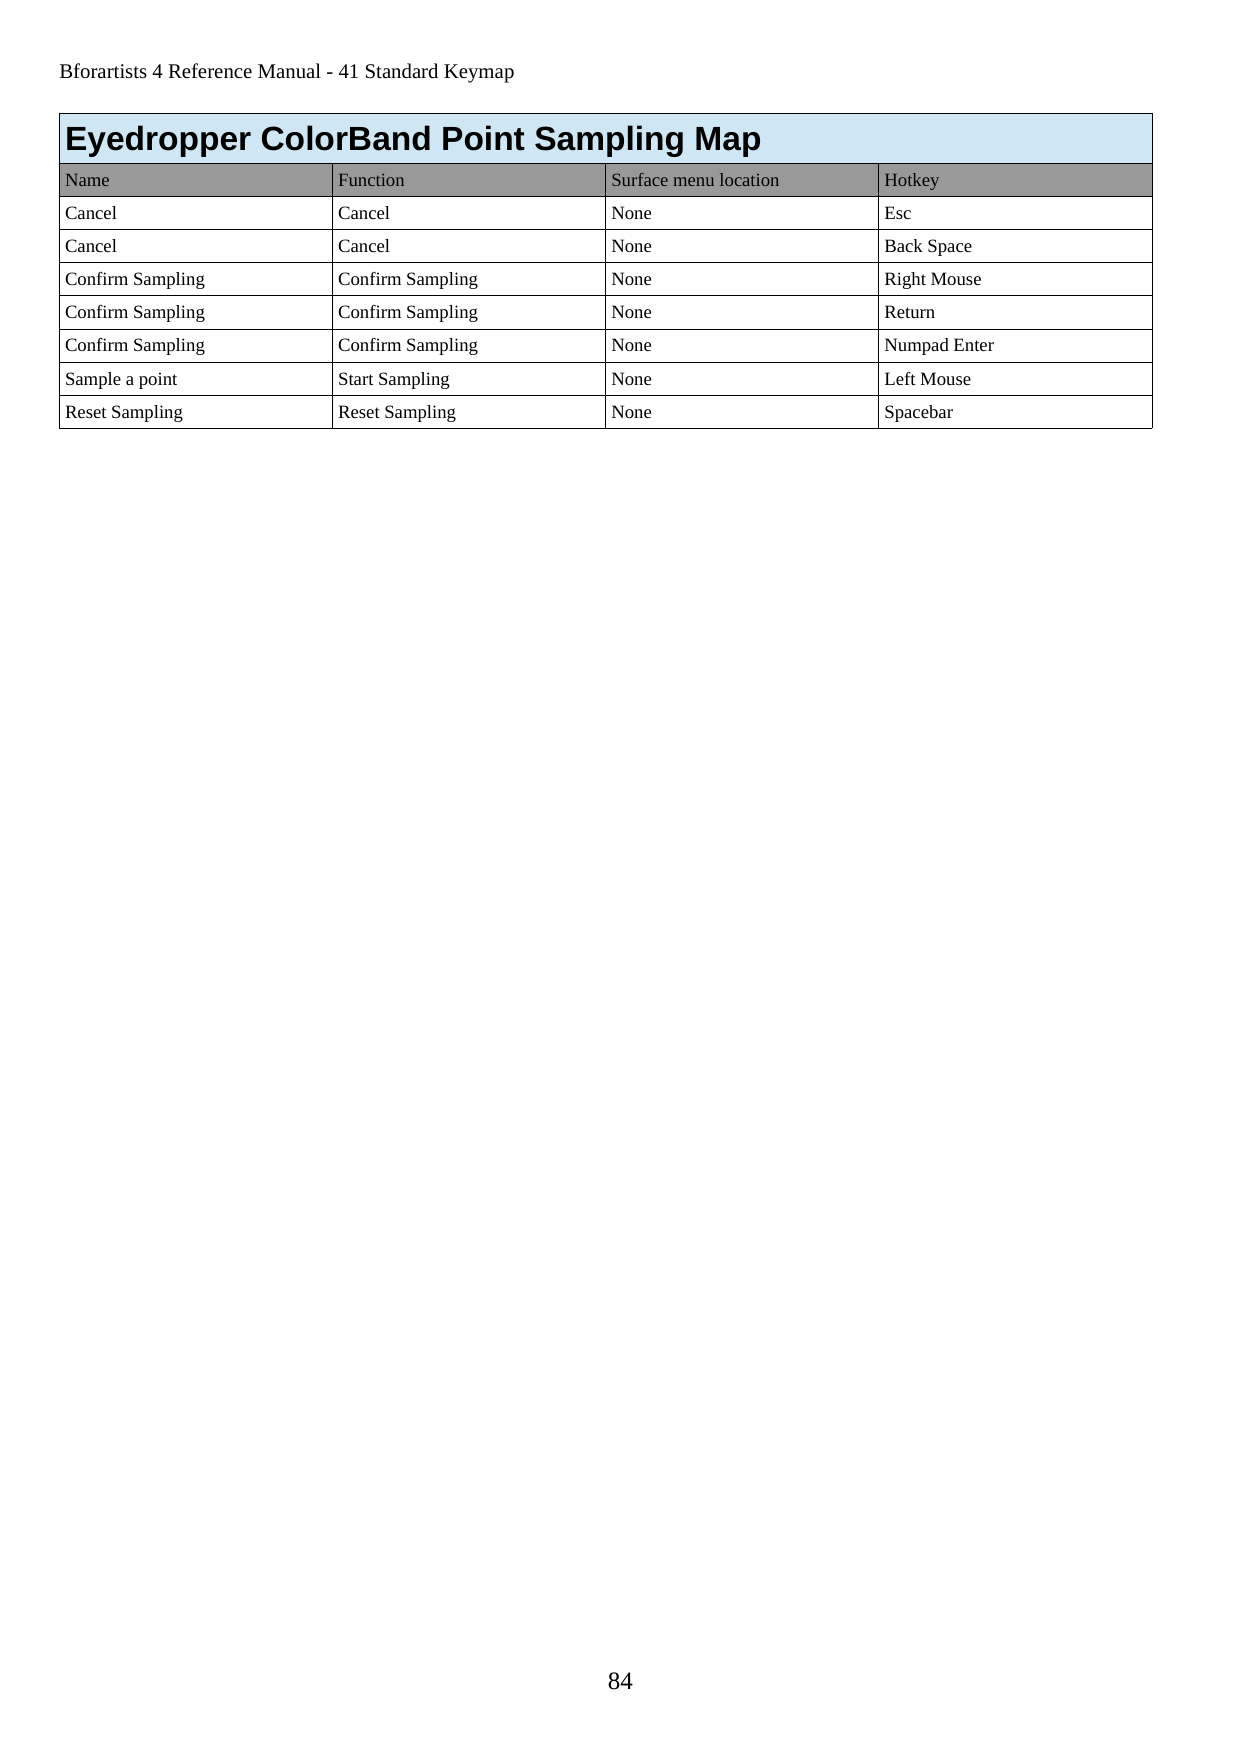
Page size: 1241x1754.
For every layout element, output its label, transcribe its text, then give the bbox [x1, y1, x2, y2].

table_cell None [606, 396, 878, 428]
table_cell Name [60, 164, 332, 196]
table_cell Confirm Sampling [333, 263, 605, 295]
table_cell None [606, 330, 878, 362]
table_cell Confirm Sampling [333, 330, 605, 362]
table_cell Reset Sampling [60, 396, 332, 428]
table_cell Cancel [333, 230, 605, 262]
table_cell None [606, 263, 878, 295]
table_cell Hotkey [879, 164, 1152, 196]
table_cell None [606, 197, 878, 229]
table_cell None [606, 363, 878, 395]
table_cell Confirm Sampling [333, 296, 605, 328]
table_cell Numpad Enter [879, 330, 1152, 362]
table_cell Back Space [879, 230, 1152, 262]
table_header Eyedropper ColorBand Point Sampling Map [60, 114, 1152, 163]
table_cell Cancel [60, 197, 332, 229]
table_cell Sample a point [60, 363, 332, 395]
table_cell Spacebar [879, 396, 1152, 428]
table_cell Left Mouse [879, 363, 1152, 395]
table_cell Return [879, 296, 1152, 328]
table_cell Esc [879, 197, 1152, 229]
table_cell Confirm Sampling [60, 263, 332, 295]
table_cell Surface menu location [606, 164, 878, 196]
table_cell Reset Sampling [333, 396, 605, 428]
table_cell None [606, 230, 878, 262]
table_cell Cancel [333, 197, 605, 229]
table_cell Function [333, 164, 605, 196]
table_cell Confirm Sampling [60, 296, 332, 328]
table_cell Cancel [60, 230, 332, 262]
table_cell None [606, 296, 878, 328]
table_cell Confirm Sampling [60, 330, 332, 362]
table_cell Start Sampling [333, 363, 605, 395]
table_cell Right Mouse [879, 263, 1152, 295]
